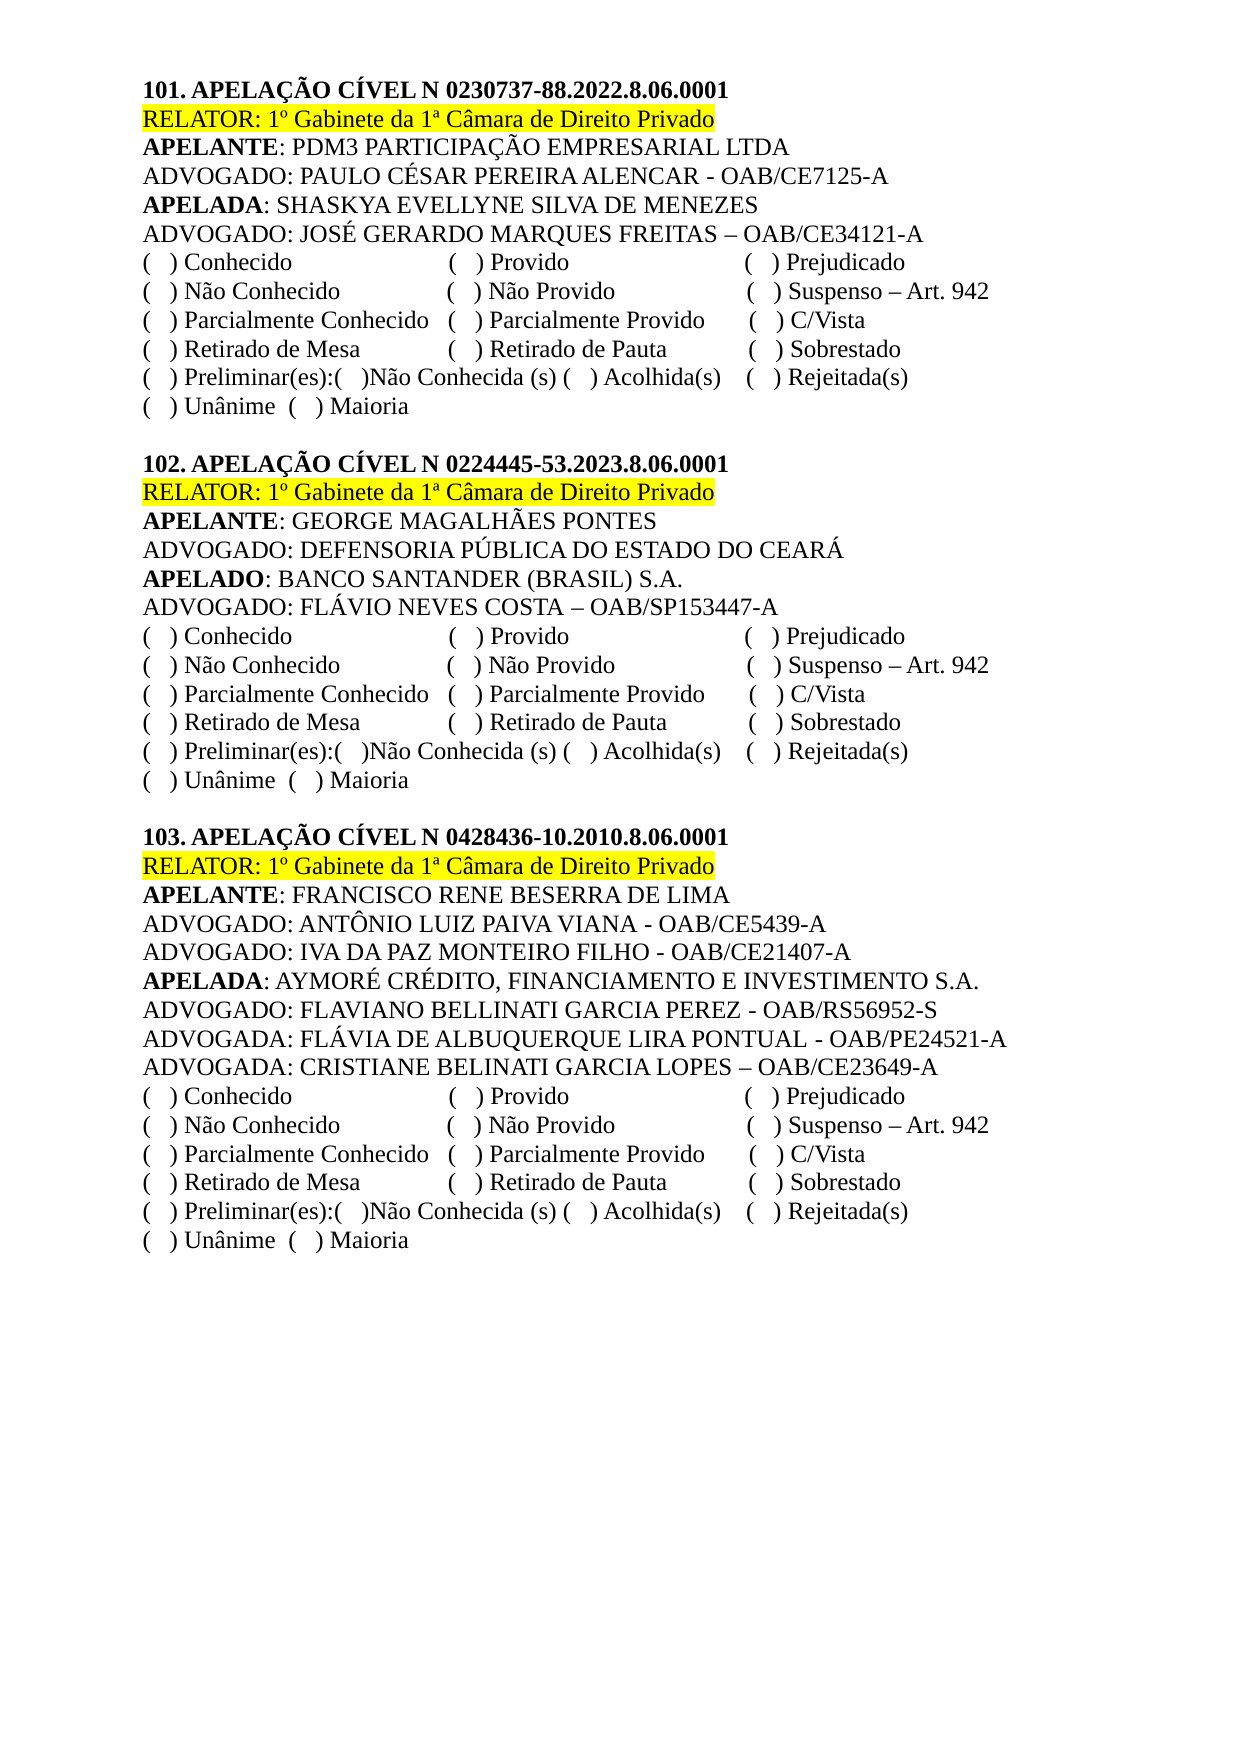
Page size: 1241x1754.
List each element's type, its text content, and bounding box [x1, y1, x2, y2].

text ( ) Conhecido ( ) Provido ( ) Prejudicado [142, 1081, 1141, 1110]
text ( ) Parcialmente Conhecido ( ) Parcialmente Provido ( ) C/Vista [142, 305, 1158, 334]
text ( ) Retirado de Mesa ( ) Retirado de Pauta ( ) Sobrestado [142, 334, 1158, 362]
text ( ) Retirado de Mesa ( ) Retirado de Pauta ( ) Sobrestado [142, 707, 1158, 736]
text ( ) Conhecido ( ) Provido ( ) Prejudicado [142, 247, 1141, 276]
text ( ) Unânime ( ) Maioria [142, 1225, 1141, 1311]
text 101. APELAÇÃO CÍVEL N 0230737-88.2022.8.06.0001 RELATOR: 1º Gabinete da 1ª Câmara de Direito Privado APELANTE: PDM3 PARTICIPAÇÃO EMPRESARIAL LTDA ADVOGADO: PAULO CÉSAR PEREIRA ALENCAR - OAB/CE7125-A APELADA: SHASKYA EVELLYNE SILVA DE MENEZES ADVOGADO: JOSÉ GERARDO MARQUES FREITAS – OAB/CE34121-A [142, 75, 1141, 247]
text ( ) Preliminar(es):( )Não Conhecida (s) ( ) Acolhida(s) ( ) Rejeitada(s) [142, 1196, 1158, 1225]
text ( ) Parcialmente Conhecido ( ) Parcialmente Provido ( ) C/Vista [142, 1139, 1158, 1167]
text ( ) Conhecido ( ) Provido ( ) Prejudicado [142, 621, 1141, 650]
text ( ) Retirado de Mesa ( ) Retirado de Pauta ( ) Sobrestado [142, 1167, 1158, 1196]
text ( ) Preliminar(es):( )Não Conhecida (s) ( ) Acolhida(s) ( ) Rejeitada(s) [142, 736, 1158, 765]
text ADVOGADO: DEFENSORIA PÚBLICA DO ESTADO DO CEARÁ APELADO: BANCO SANTANDER (BRASIL) S.A. ADVOGADO: FLÁVIO NEVES COSTA – OAB/SP153447-A [142, 535, 1141, 621]
text ( ) Preliminar(es):( )Não Conhecida (s) ( ) Acolhida(s) ( ) Rejeitada(s) [142, 362, 1158, 391]
text ( ) Unânime ( ) Maioria 102. APELAÇÃO CÍVEL N 0224445-53.2023.8.06.0001 RELATOR: 1º Gabinete da 1ª Câmara de Direito Privado APELANTE: GEORGE MAGALHÃES PONTES [142, 391, 1141, 535]
text ( ) Não Conhecido ( ) Não Provido ( ) Suspenso – Art. 942 [142, 1110, 1158, 1139]
text ( ) Não Conhecido ( ) Não Provido ( ) Suspenso – Art. 942 [142, 650, 1158, 679]
text ( ) Não Conhecido ( ) Não Provido ( ) Suspenso – Art. 942 [142, 276, 1158, 305]
text ( ) Unânime ( ) Maioria 103. APELAÇÃO CÍVEL N 0428436-10.2010.8.06.0001 RELATOR: 1º Gabinete da 1ª Câmara de Direito Privado APELANTE: FRANCISCO RENE BESERRA DE LIMA ADVOGADO: ANTÔNIO LUIZ PAIVA VIANA - OAB/CE5439-A ADVOGADO: IVA DA PAZ MONTEIRO FILHO - OAB/CE21407-A APELADA: AYMORÉ CRÉDITO, FINANCIAMENTO E INVESTIMENTO S.A. ADVOGADO: FLAVIANO BELLINATI GARCIA PEREZ - OAB/RS56952-S ADVOGADA: FLÁVIA DE ALBUQUERQUE LIRA PONTUAL - OAB/PE24521-A ADVOGADA: CRISTIANE BELINATI GARCIA LOPES – OAB/CE23649-A [142, 765, 1141, 1081]
text ( ) Parcialmente Conhecido ( ) Parcialmente Provido ( ) C/Vista [142, 679, 1158, 707]
